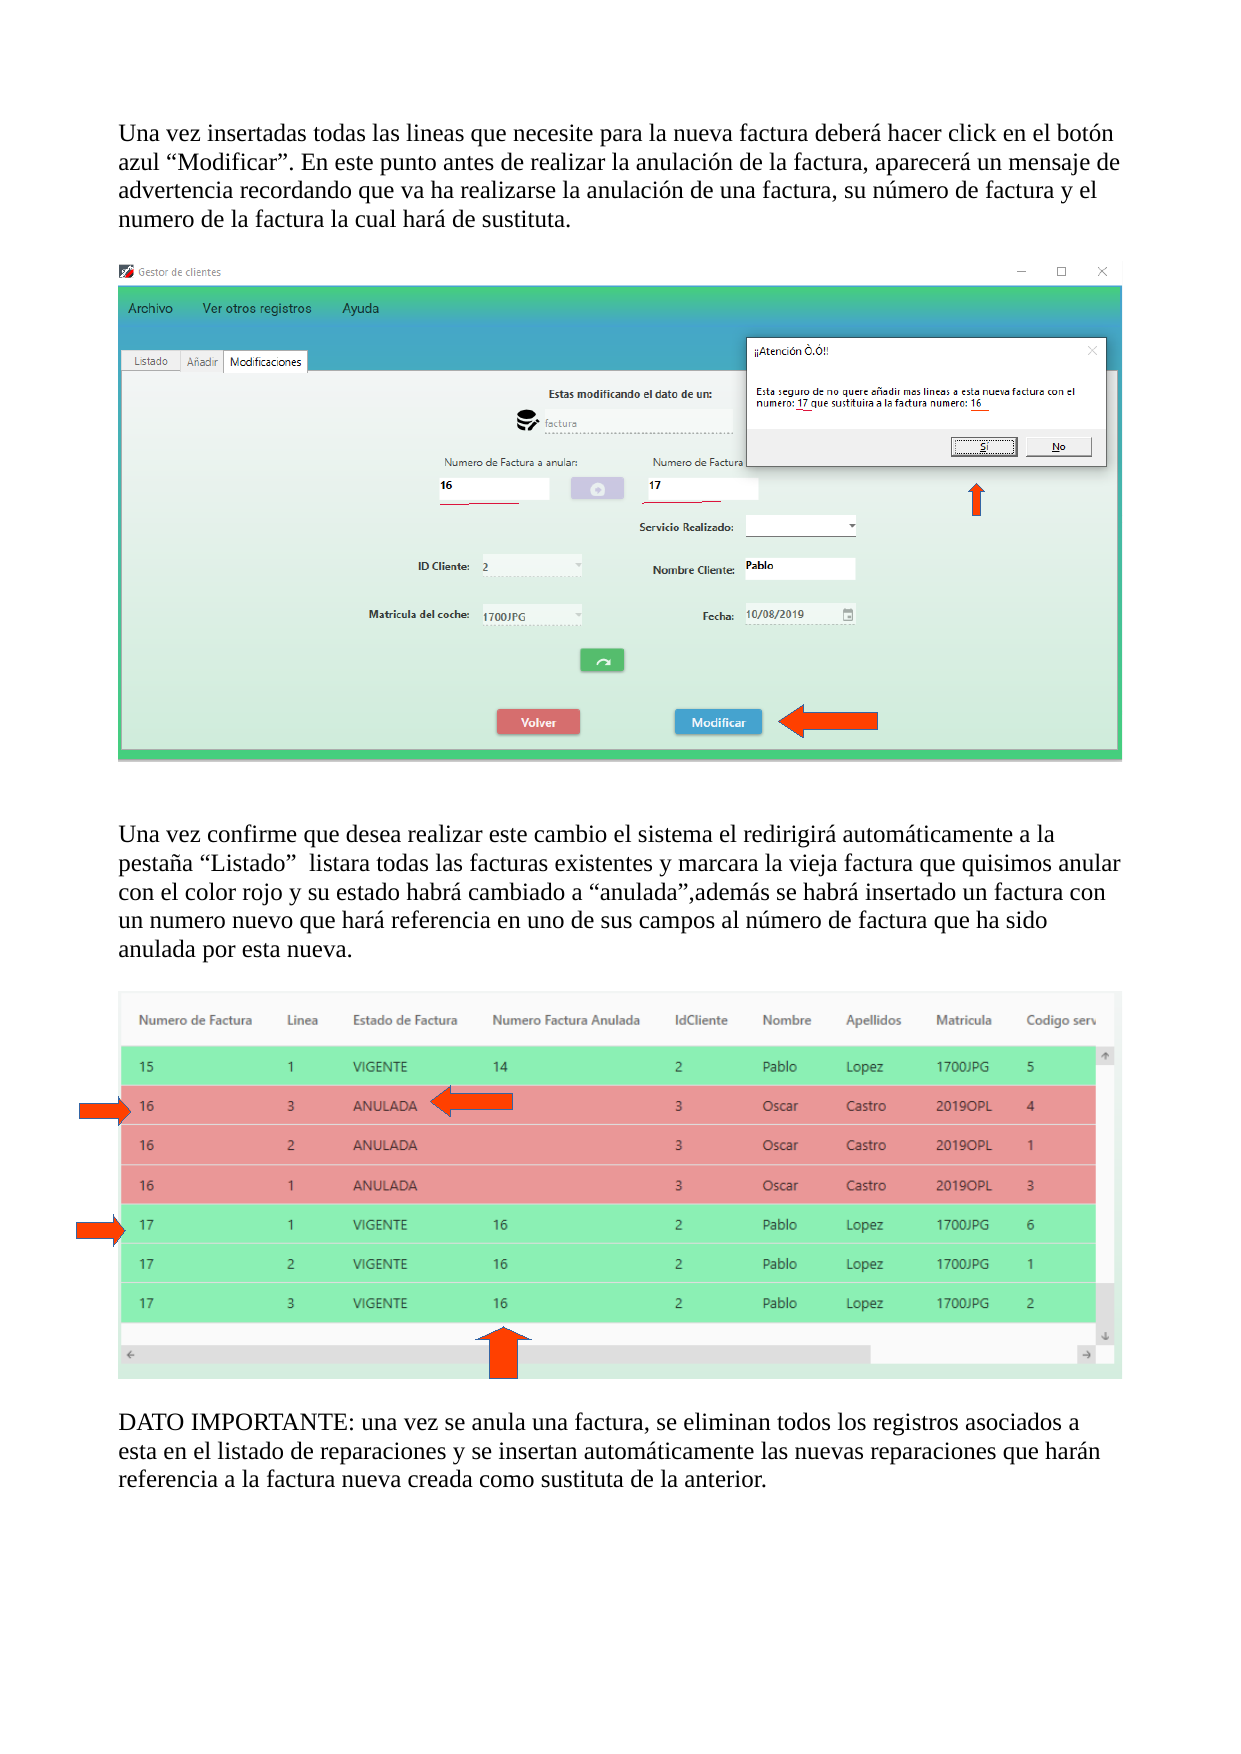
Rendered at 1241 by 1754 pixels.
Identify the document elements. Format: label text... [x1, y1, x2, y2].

picture [118, 991, 1123, 1379]
text DATO IMPORTANTE: una vez se anula una factura, se eliminan todos los registros asociados a esta en el listado de reparaciones y se insertan automáticamente las nuevas reparaciones que harán referencia a la factura nueva creada como sustituta de la anterior. [118, 1407, 1122, 1493]
text Una vez insertadas todas las lineas que necesite para la nueva factura deberá hacer click en el botón azul “Modificar”. En este punto antes de realizar la anulación de la factura, aparecerá un mensaje de advertencia recordando que va ha realizarse la anulación de una factura, su número de factura y el numero de la factura la cual hará de sustituta. [118, 118, 1122, 233]
picture [118, 261, 1123, 762]
text Una vez confirme que desea realizar este cambio el sistema el redirigirá automáticamente a la pestaña “Listado” listara todas las facturas existentes y marcara la vieja factura que quisimos anular con el color rojo y su estado habrá cambiado a “anulada”,además se habrá insertado un factura con un numero nuevo que hará referencia en uno de sus campos al número de factura que ha sido anulada por esta nueva. [118, 819, 1122, 963]
